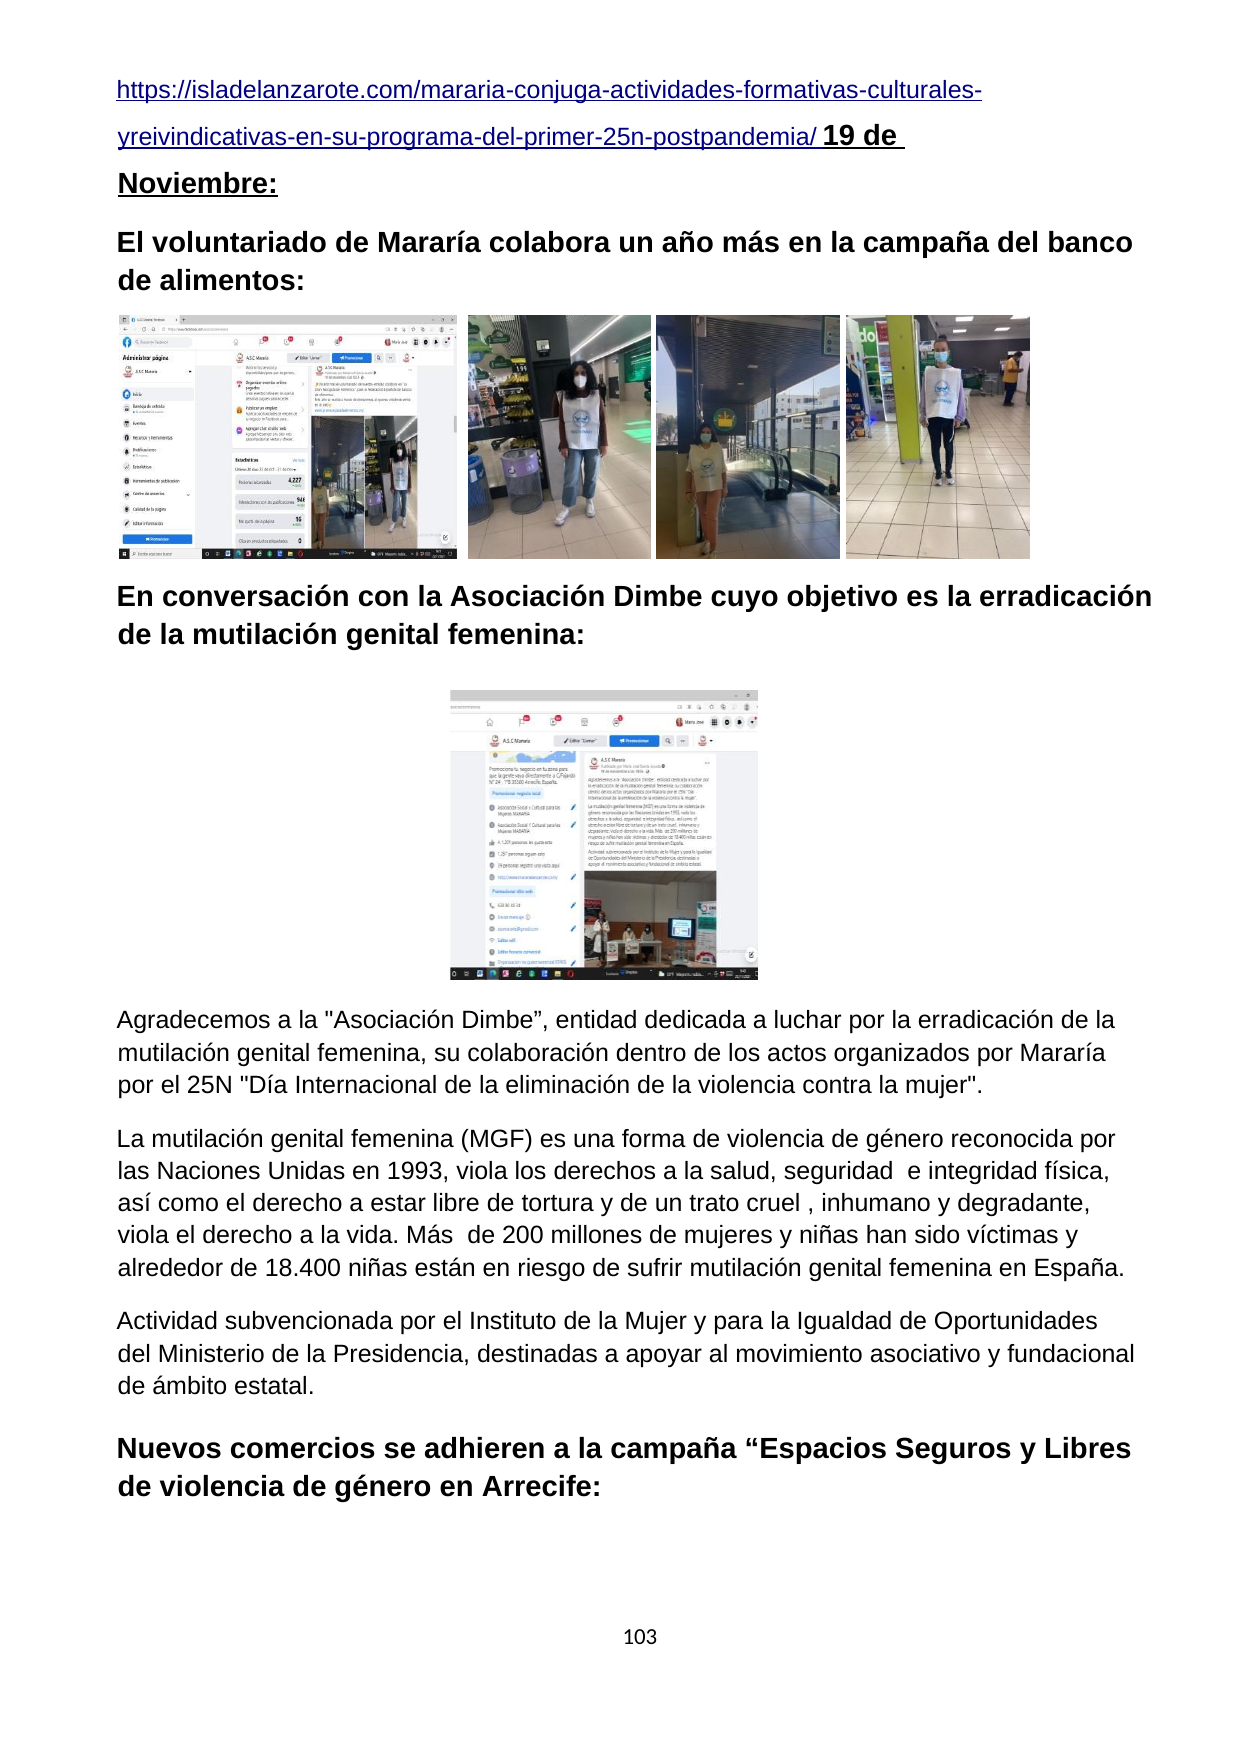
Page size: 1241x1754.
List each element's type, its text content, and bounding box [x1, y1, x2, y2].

text El voluntariado de Mararía colabora un año más en la campaña del banco de alimentos: [116, 225, 1136, 296]
text Nuevos comercios se adhieren a la campaña “Espacios Seguros y Libres de violencia de género en Arrecife: [116, 1431, 1134, 1502]
text En conversación con la Asociación Dimbe cuyo objetivo es la erradicación de la mutilación genital femenina: [116, 579, 1155, 651]
text Actividad subvencionada por el Instituto de la Mujer y para la Igualdad de Oportunidades del Ministerio de la Presidencia, destinadas a apoyar al movimiento asociativo y fundacional de ámbito estatal. [116, 1306, 1136, 1399]
text La mutilación genital femenina (MGF) es una forma de violencia de género reconocida por las Naciones Unidas en 1993, viola los derechos a la salud, seguridad e integridad física, así como el derecho a estar libre de tortura y de un trato cruel , inhumano y degradante, viola el derecho a la vida. Más de 200 millones de mujeres y niñas han sido víctimas y alrededor de 18.400 niñas están en riesgo de sufrir mutilación genital femenina en España. [116, 1124, 1127, 1281]
text Agradecemos a la "Asociación Dimbe”, entidad dedicada a luchar por la erradicación de la mutilación genital femenina, su colaboración dentro de los actos organizados por Mararía por el 25N "Día Internacional de la eliminación de la violencia contra la mujer". [116, 1006, 1150, 1099]
text https://isladelanzarote.com/mararia-conjuga-actividades-formativas-culturales-yreivindicativas-en-su-programa-del-primer-25n-postpandemia/ 19 de Noviembre: [116, 75, 1005, 199]
